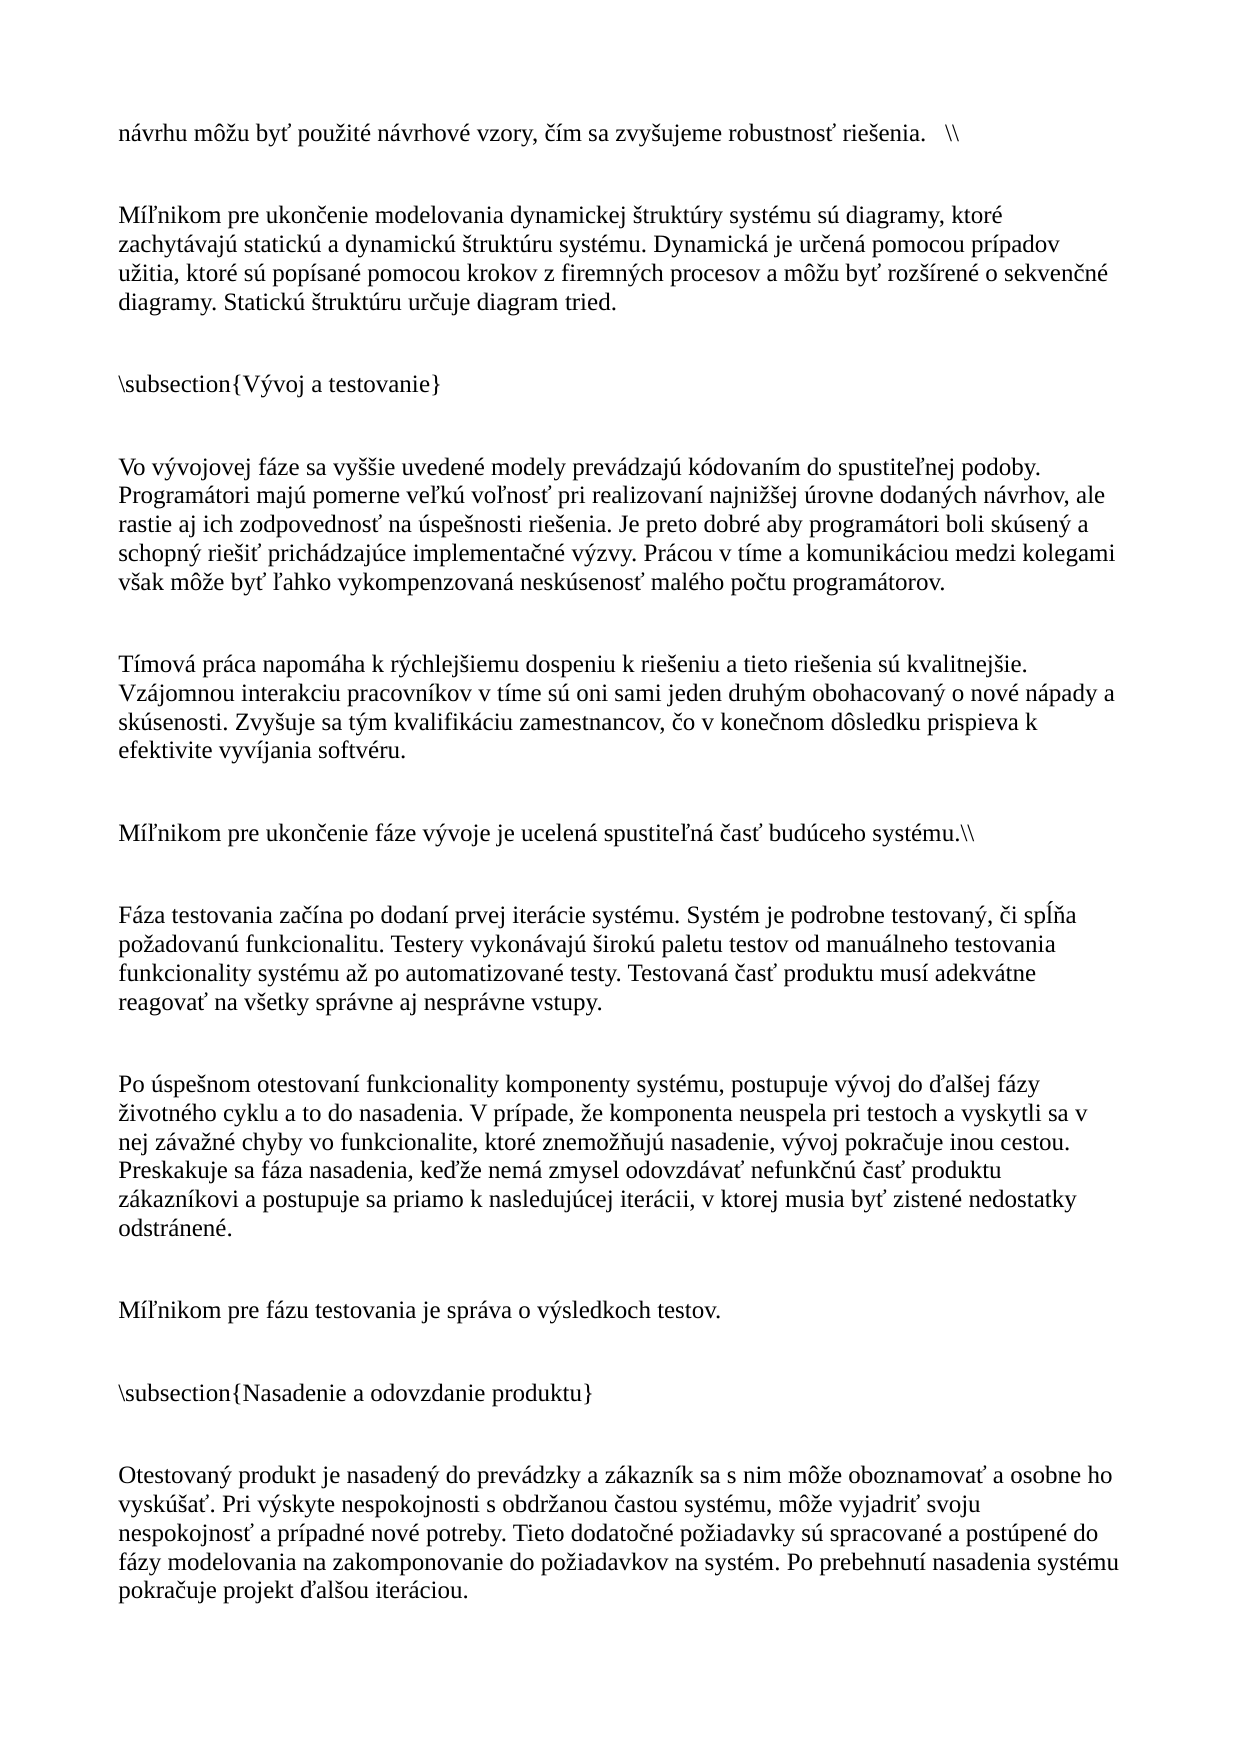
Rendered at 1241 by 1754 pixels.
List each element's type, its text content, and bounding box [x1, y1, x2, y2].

text Otestovaný produkt je nasadený do prevádzky a zákazník sa s nim môže oboznamovať a osobne ho vyskúšať. Pri výskyte nespokojnosti s obdržanou častou systému, môže vyjadriť svoju nespokojnosť a prípadné nové potreby. Tieto dodatočné požiadavky sú spracované a postúpené do fázy modelovania na zakomponovanie do požiadavkov na systém. Po prebehnutí nasadenia systému pokračuje projekt ďalšou iteráciou. [118, 1461, 1122, 1604]
text Míľnikom pre ukončenie fáze vývoje je ucelená spustiteľná časť budúceho systému.\\ [118, 818, 1122, 847]
text Po úspešnom otestovaní funkcionality komponenty systému, postupuje vývoj do ďalšej fázy životného cyklu a to do nasadenia. V prípade, že komponenta neuspela pri testoch a vyskytli sa v nej závažné chyby vo funkcionalite, ktoré znemožňujú nasadenie, vývoj pokračuje inou cestou. Preskakuje sa fáza nasadenia, keďže nemá zmysel odovzdávať nefunkčnú časť produktu zákazníkovi a postupuje sa priamo k nasledujúcej iterácii, v ktorej musia byť zistené nedostatky odstránené. [118, 1069, 1122, 1242]
text Míľnikom pre ukončenie modelovania dynamickej štruktúry systému sú diagramy, ktoré zachytávajú statickú a dynamickú štruktúru systému. Dynamická je určená pomocou prípadov užitia, ktoré sú popísané pomocou krokov z firemných procesov a môžu byť rozšírené o sekvenčné diagramy. Statickú štruktúru určuje diagram tried. [118, 201, 1122, 316]
text návrhu môžu byť použité návrhové vzory, čím sa zvyšujeme robustnosť riešenia. \\ [118, 118, 1122, 147]
text \subsection{Vývoj a testovanie} [118, 369, 1122, 398]
text Tímová práca napomáha k rýchlejšiemu dospeniu k riešeniu a tieto riešenia sú kvalitnejšie. Vzájomnou interakciu pracovníkov v tíme sú oni sami jeden druhým obohacovaný o nové nápady a skúsenosti. Zvyšuje sa tým kvalifikáciu zamestnancov, čo v konečnom dôsledku prispieva k efektivite vyvíjania softvéru. [118, 649, 1122, 764]
text Míľnikom pre fázu testovania je správa o výsledkoch testov. [118, 1296, 1122, 1324]
text \subsection{Nasadenie a odovzdanie produktu} [118, 1378, 1122, 1407]
text Vo vývojovej fáze sa vyššie uvedené modely prevádzajú kódovaním do spustiteľnej podoby. Programátori majú pomerne veľkú voľnosť pri realizovaní najnižšej úrovne dodaných návrhov, ale rastie aj ich zodpovednosť na úspešnosti riešenia. Je preto dobré aby programátori boli skúsený a schopný riešiť prichádzajúce implementačné výzvy. Prácou v tíme a komunikáciou medzi kolegami však môže byť ľahko vykompenzovaná neskúsenosť malého počtu programátorov. [118, 452, 1122, 596]
text Fáza testovania začína po dodaní prvej iterácie systému. Systém je podrobne testovaný, či spĺňa požadovanú funkcionalitu. Testery vykonávajú širokú paletu testov od manuálneho testovania funkcionality systému až po automatizované testy. Testovaná časť produktu musí adekvátne reagovať na všetky správne aj nesprávne vstupy. [118, 901, 1122, 1016]
